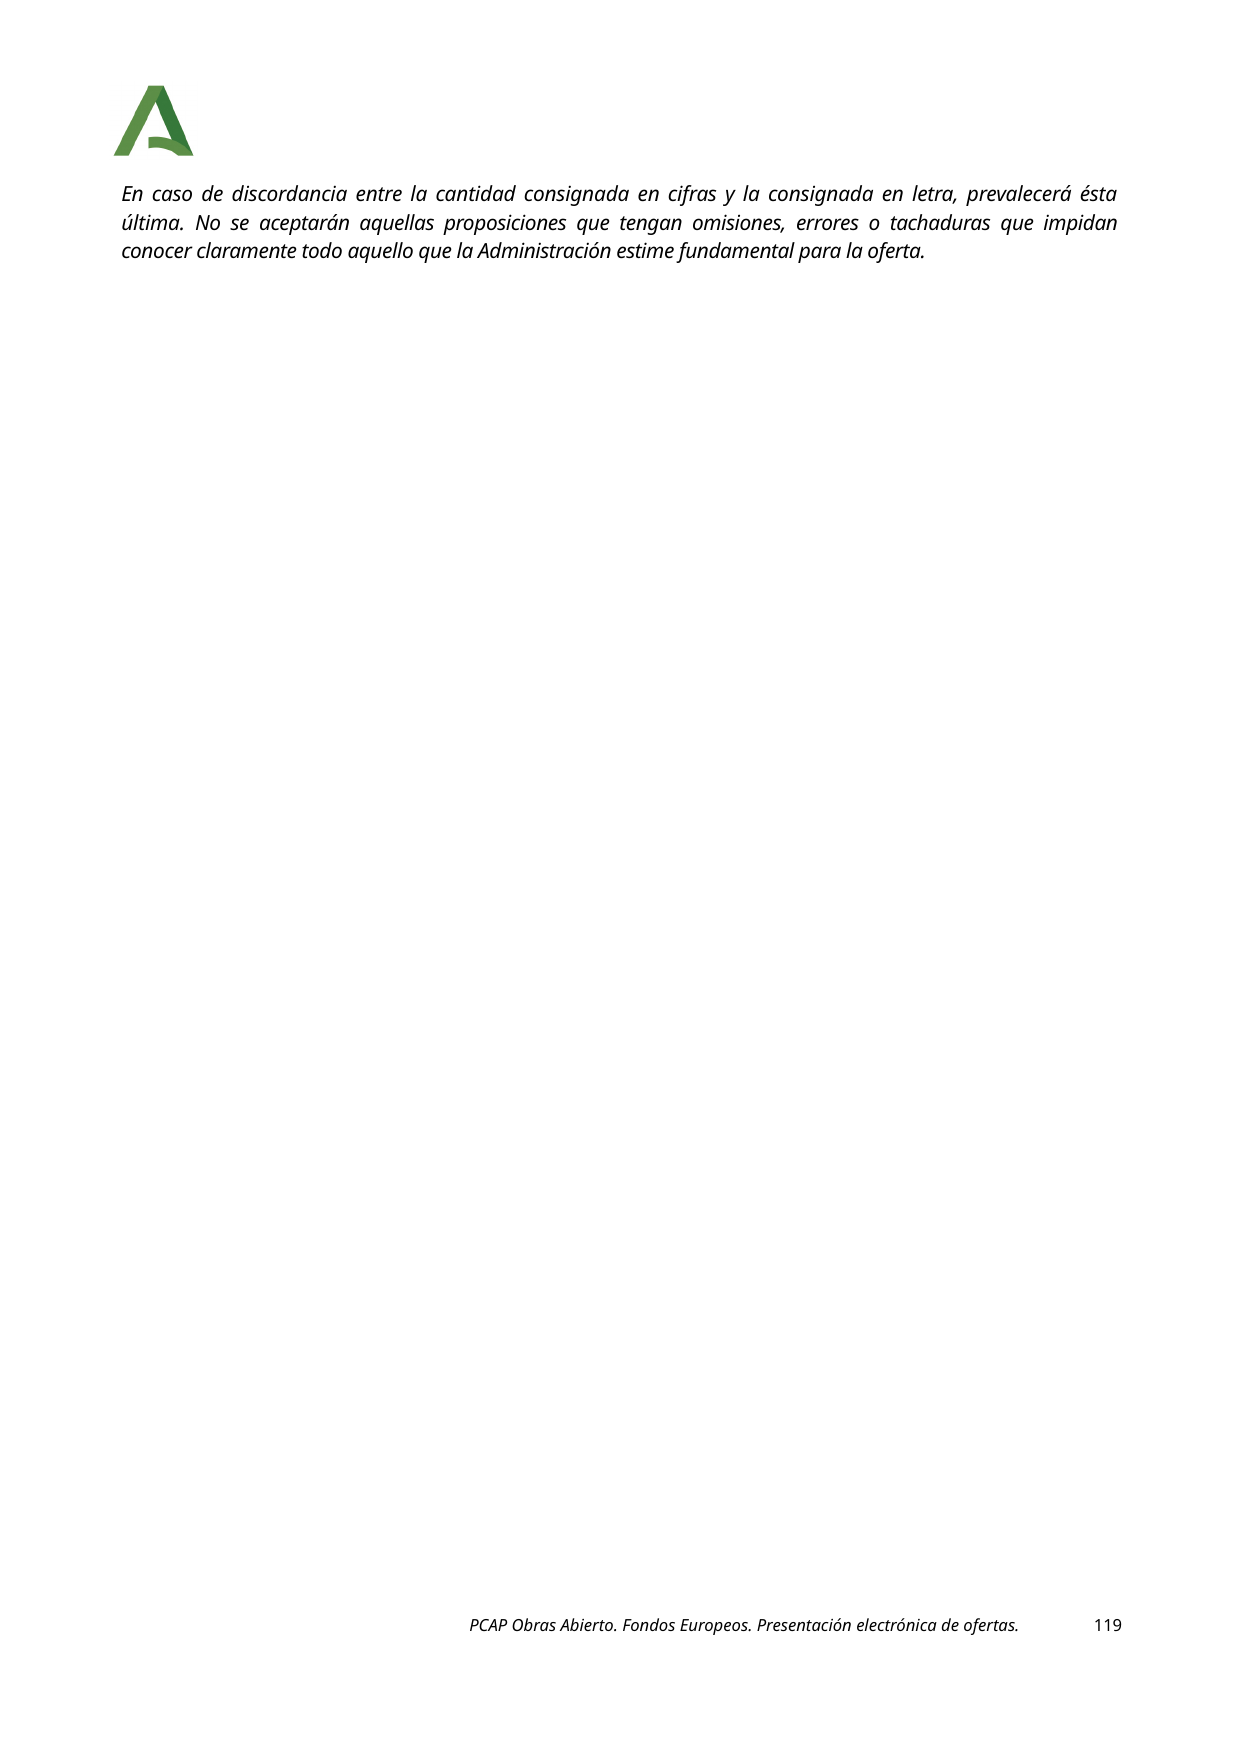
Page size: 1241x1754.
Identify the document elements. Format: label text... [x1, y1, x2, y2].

text En caso de discordancia entre la cantidad consignada en cifras y la consignada en letra, prevalecerá ésta última. No se aceptarán aquellas proposiciones que tengan omisiones, errores o tachaduras que impidan conocer claramente todo aquello que la Administración estime fundamental para la oferta. [118, 176, 1122, 267]
picture [109, 81, 198, 160]
